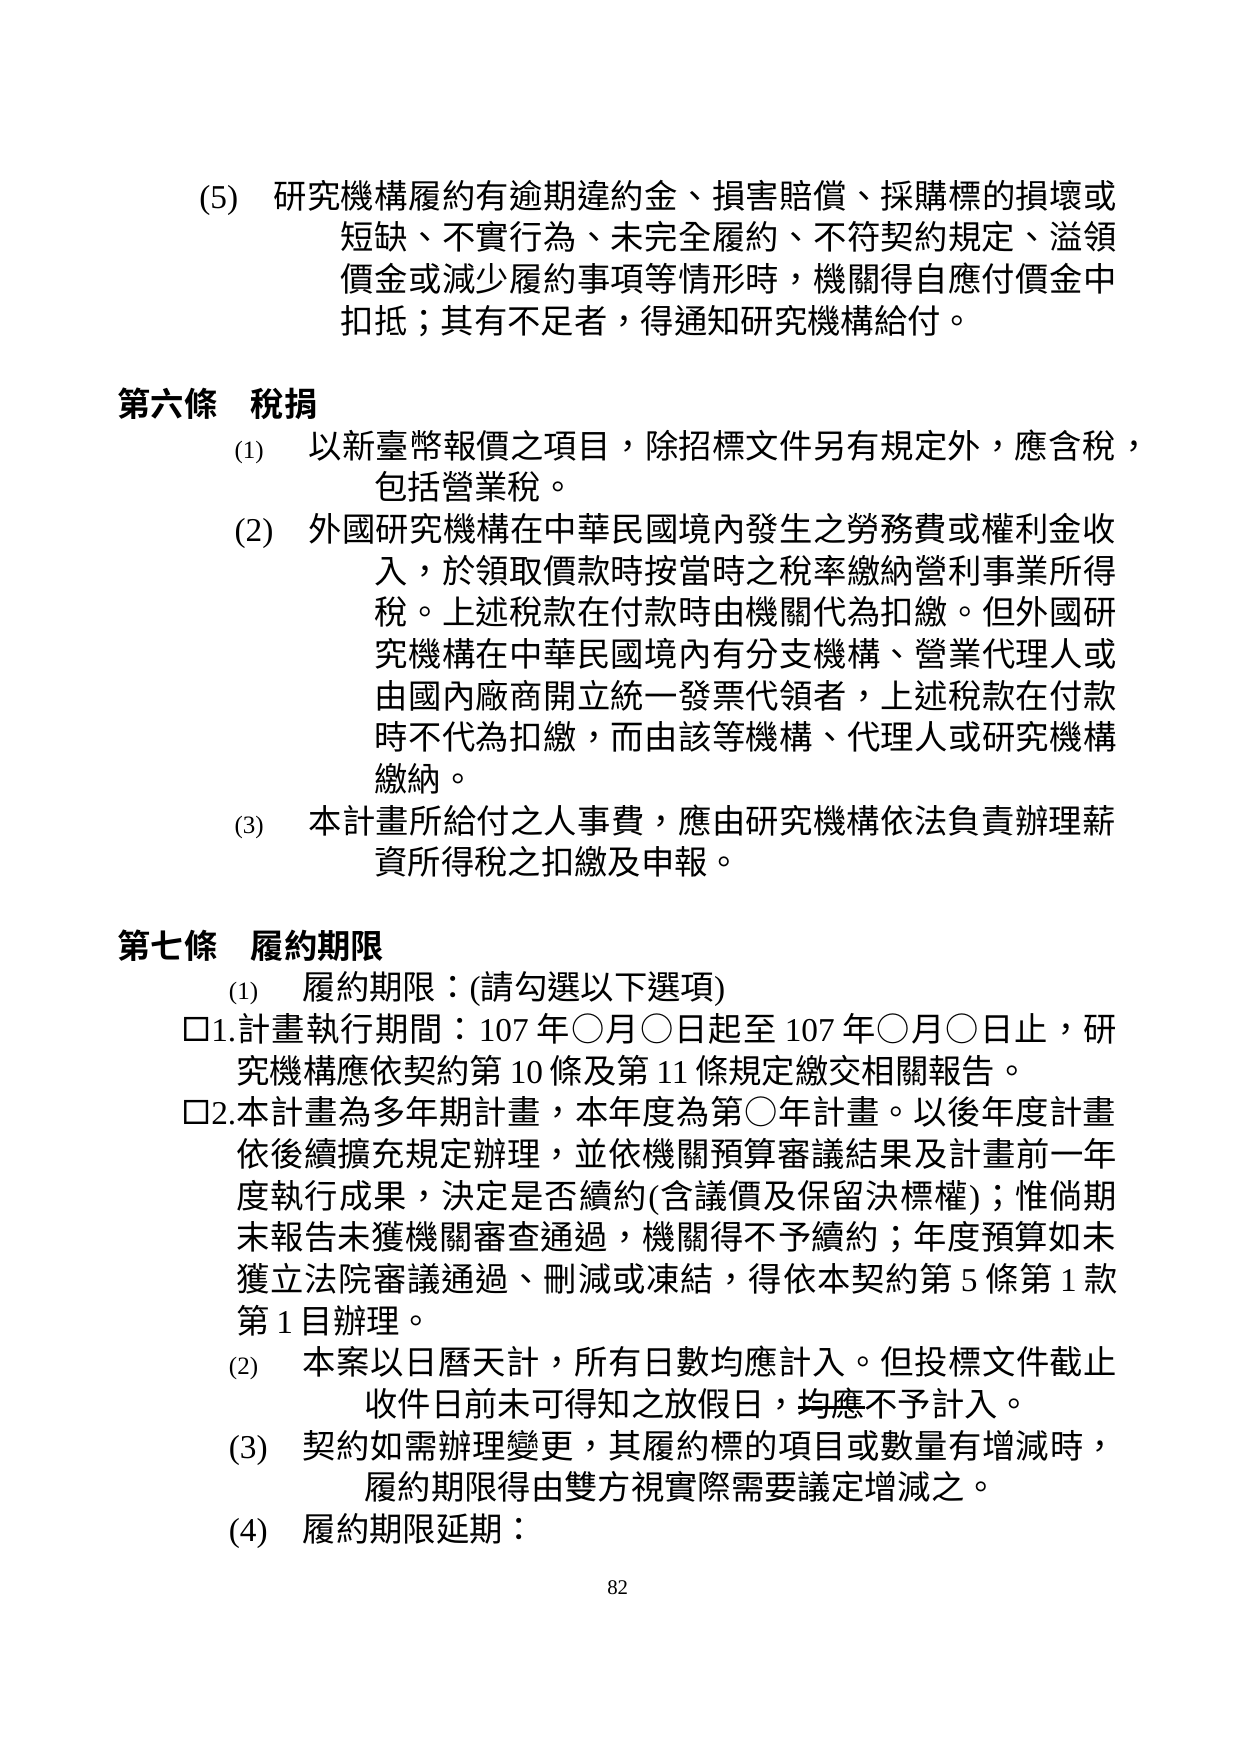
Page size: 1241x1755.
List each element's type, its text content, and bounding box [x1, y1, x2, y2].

list 契約如需辦理變更，其履約標的項目或數量有增減時，履約期限得由雙方視實際需要議定增減之。 [229, 1425, 1117, 1508]
text 2.本計畫為多年期計畫，本年度為第○年計畫。以後年度計畫依後續擴充規定辦理，並依機關預算審議結果及計畫前一年度執行成果，決定是否續約(含議價及保留決標權)；惟倘期末報告未獲機關審查通過，機關得不予續約；年度預算如未獲立法院審議通過、刪減或凍結，得依本契約第5條第1款第1目辦理。 [181, 1091, 1117, 1341]
text 1.計畫執行期間：107年○月○日起至107年○月○日止，研究機構應依契約第10條及第11條規定繳交相關報告。 [181, 1008, 1117, 1091]
list 本案以日曆天計，所有日數均應計入。但投標文件截止收件日前未可得知之放假日，均應不予計入。 [229, 1341, 1117, 1425]
list 履約期限：(請勾選以下選項) [229, 966, 1117, 1008]
text 第七條 履約期限 [117, 925, 1117, 966]
list 履約期限延期： [229, 1508, 1117, 1550]
list 本計畫所給付之人事費，應由研究機構依法負責辦理薪資所得稅之扣繳及申報。 [234, 800, 1117, 883]
list 外國研究機構在中華民國境內發生之勞務費或權利金收入，於領取價款時按當時之稅率繳納營利事業所得稅。上述稅款在付款時由機關代為扣繳。但外國研究機構在中華民國境內有分支機構、營業代理人或由國內廠商開立統一發票代領者，上述稅款在付款時不代為扣繳，而由該等機構、代理人或研究機構繳納。 [234, 508, 1117, 800]
list 研究機構履約有逾期違約金、損害賠償、採購標的損壞或短缺、不實行為、未完全履約、不符契約規定、溢領價金或減少履約事項等情形時，機關得自應付價金中扣抵；其有不足者，得通知研究機構給付。 [199, 175, 1117, 341]
text 第六條 稅捐 [117, 383, 1117, 425]
list 以新臺幣報價之項目，除招標文件另有規定外，應含稅，包括營業稅。 [234, 425, 1117, 508]
